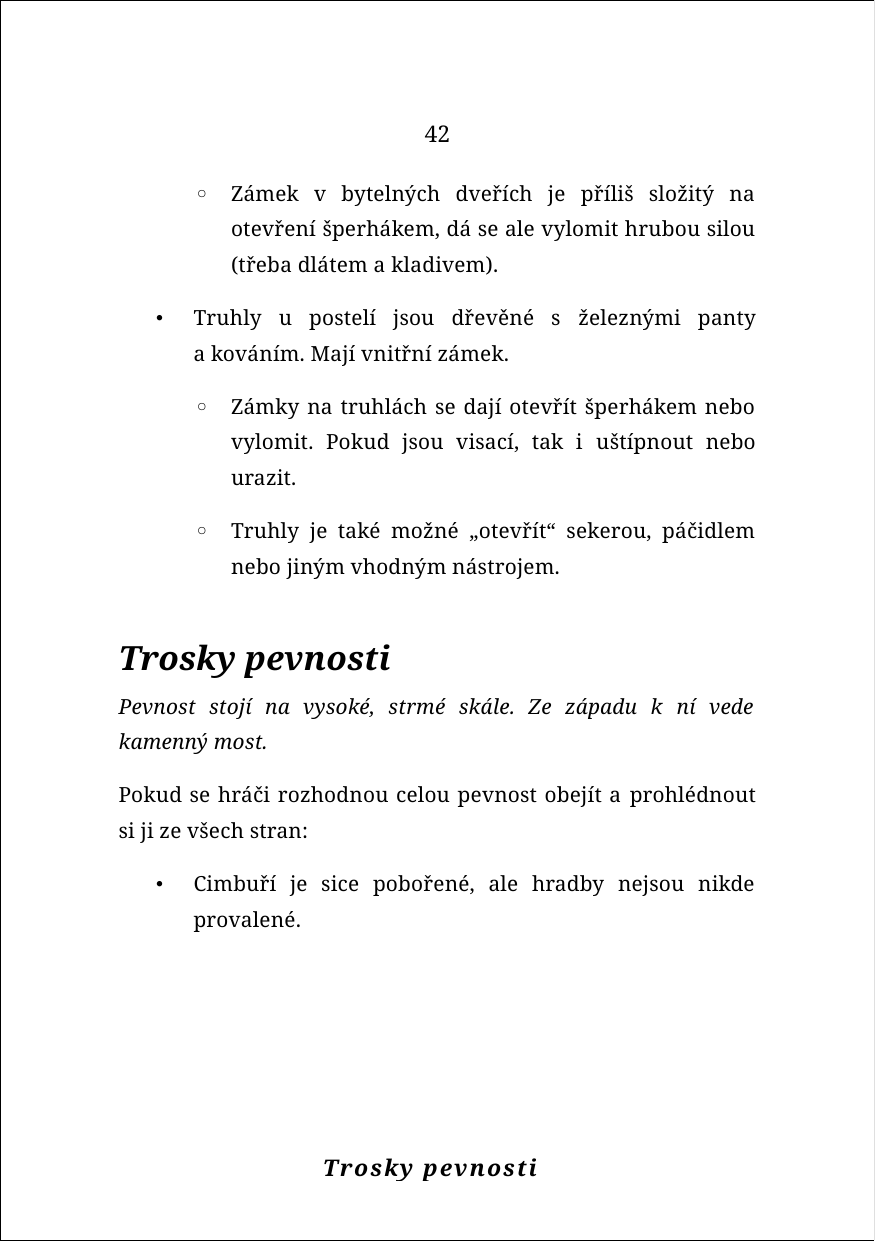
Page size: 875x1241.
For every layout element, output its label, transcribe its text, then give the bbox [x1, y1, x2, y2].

text Pevnost stojí na vysoké, strmé skále. Ze západu k⁠ ní vede kamenný most. [118, 692, 756, 756]
text Pokud se hráči rozhodnou celou pevnost obejít a⁠ prohlédnout si ji ze všech stran: [118, 781, 756, 844]
list Truhly u⁠ postelí jsou dřevěné s⁠ železnými panty a⁠ kováním. Mají vnitřní zámek. [156, 303, 756, 367]
subtitle Trosky pevnosti [118, 634, 756, 680]
list Zámky na truhlách se dají otevřít šperhákem nebo vylomit. Pokud jsou visací, tak i⁠ uštípnout nebo urazit. [193, 392, 756, 491]
list Cimbuří je sice pobořené, ale hradby nejsou nikde provalené. [156, 869, 756, 933]
list Truhly je také možné „otevřít“ sekerou, páčidlem nebo jiným vhodným nástrojem. [193, 516, 756, 580]
list Zámek v⁠ bytelných dveřích je příliš složitý na otevření šperhákem, dá se ale vylomit hrubou silou (třeba dlátem a⁠ kladivem). [193, 179, 756, 278]
